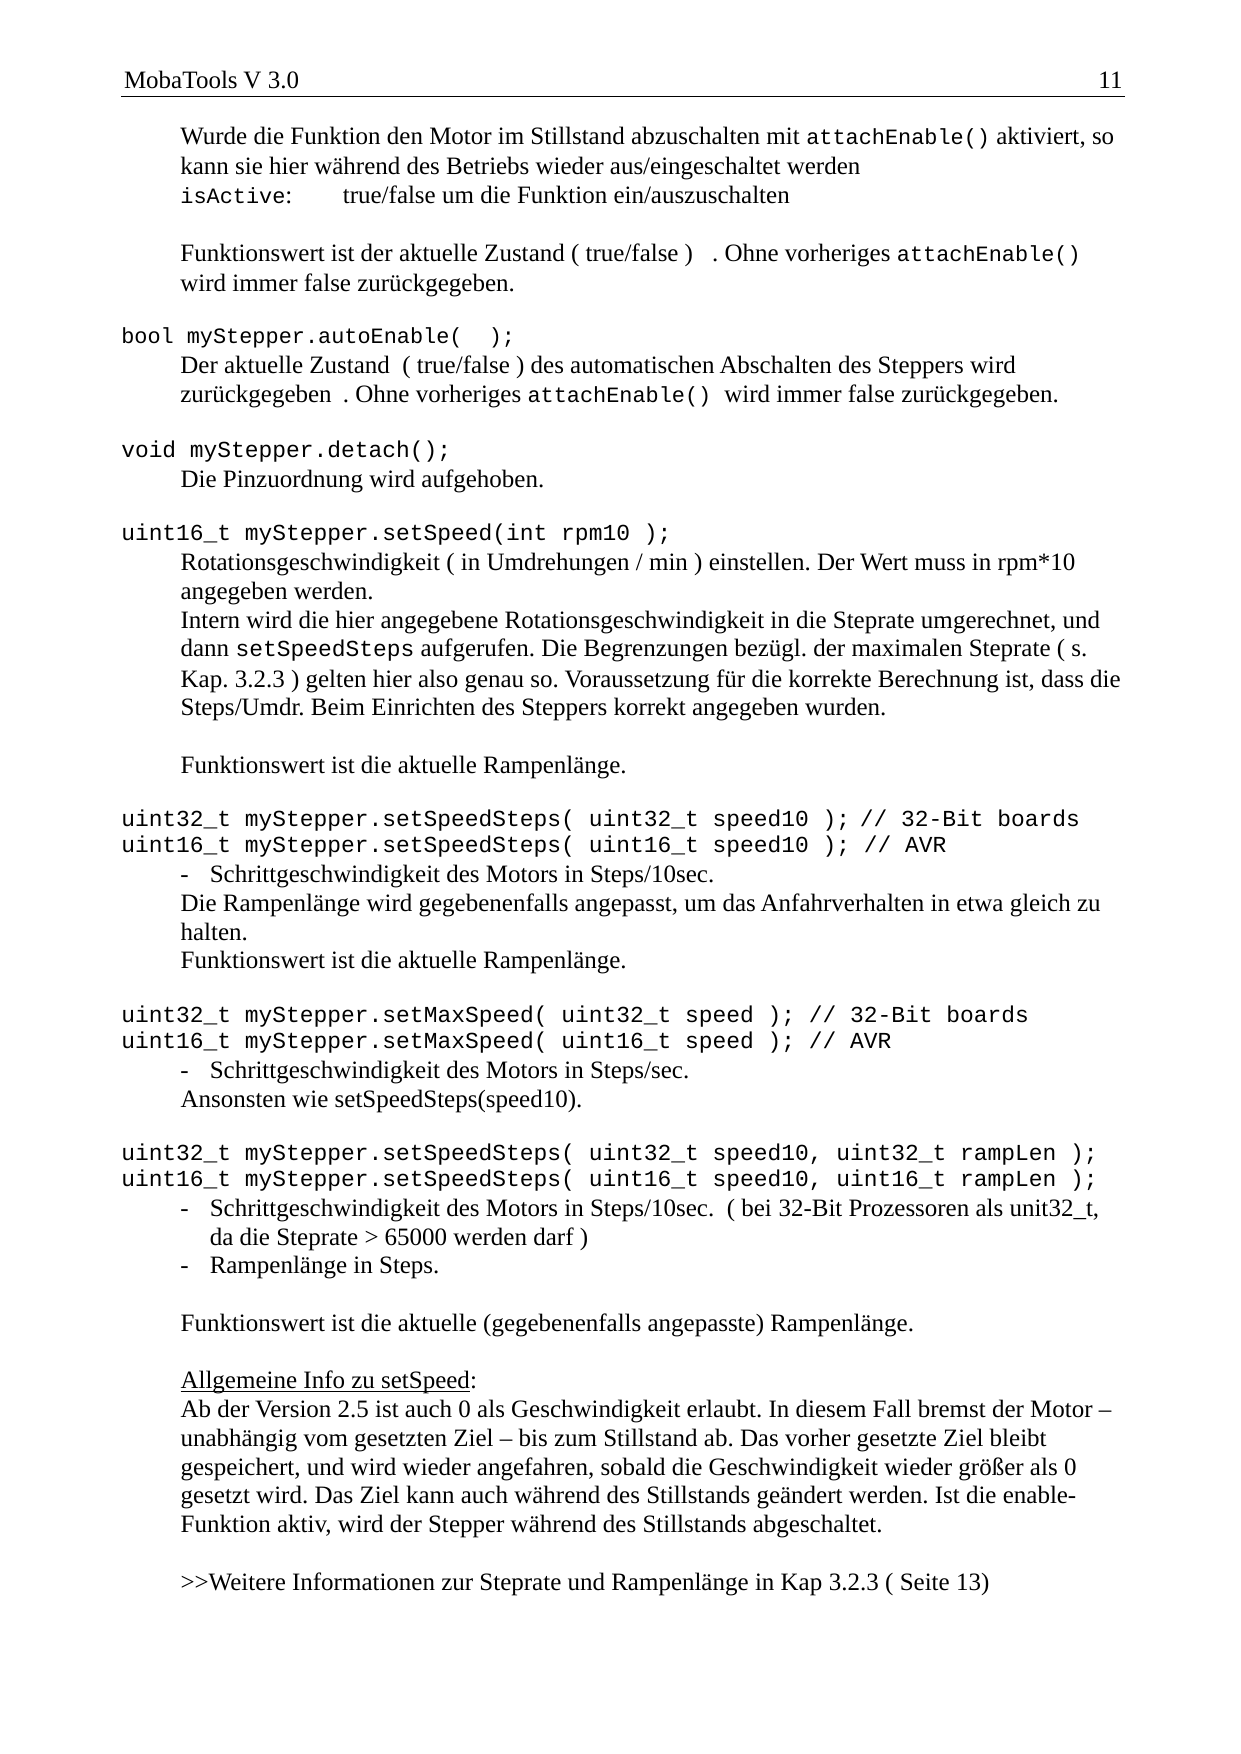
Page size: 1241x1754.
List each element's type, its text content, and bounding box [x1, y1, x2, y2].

text Intern wird die hier angegebene Rotationsgeschwindigkeit in die Steprate umgerechnet, und dann setSpeedSteps aufgerufen. Die Begrenzungen bezügl. der maximalen Steprate ( s. Kap. 3.2.3 ) gelten hier also genau so. Voraussetzung für die korrekte Berechnung ist, dass die Steps/Umdr. Beim Einrichten des Steppers korrekt angegeben wurden. [180, 605, 1125, 721]
text Funktionswert ist der aktuelle Zustand ( true/false ) . Ohne vorheriges attachEnable() wird immer false zurückgegeben. [180, 238, 1125, 297]
text uint16_t myStepper.setSpeedSteps( uint16_t speed10 ); // AVR [121, 833, 1125, 859]
text - Schrittgeschwindigkeit des Motors in Steps/10sec. [180, 859, 1125, 888]
text - Rampenlänge in Steps. [180, 1251, 1125, 1279]
text >>Weitere Informationen zur Steprate und Rampenlänge in Kap 3.2.3 ( Seite 13) [180, 1567, 1125, 1596]
text Allgemeine Info zu setSpeed: [180, 1366, 1125, 1394]
text isActive: true/false um die Funktion ein/auszuschalten [180, 180, 1125, 209]
text uint16_t myStepper.setSpeedSteps( uint16_t speed10, uint16_t rampLen ); [121, 1167, 1125, 1193]
text Die Rampenlänge wird gegebenenfalls angepasst, um das Anfahrverhalten in etwa gleich zu halten. [180, 888, 1125, 946]
text Wurde die Funktion den Motor im Stillstand abzuschalten mit attachEnable() aktiviert, so kann sie hier während des Betriebs wieder aus/eingeschaltet werden [180, 121, 1125, 180]
text - Schrittgeschwindigkeit des Motors in Steps/10sec. ( bei 32-Bit Prozessoren als unit32_t, da die Steprate > 65000 werden darf ) [180, 1193, 1125, 1251]
text uint16_t myStepper.setMaxSpeed( uint16_t speed ); // AVR [121, 1029, 1125, 1055]
text Funktionswert ist die aktuelle Rampenlänge. [180, 750, 1125, 779]
text - Schrittgeschwindigkeit des Motors in Steps/sec. [180, 1055, 1125, 1084]
text Funktionswert ist die aktuelle (gegebenenfalls angepasste) Rampenlänge. [180, 1308, 1125, 1337]
text Rotationsgeschwindigkeit ( in Umdrehungen / min ) einstellen. Der Wert muss in rpm*10 angegeben werden. [180, 547, 1125, 605]
text void myStepper.detach(); [121, 438, 1125, 464]
text uint32_t myStepper.setSpeedSteps( uint32_t speed10, uint32_t rampLen ); [121, 1141, 1125, 1167]
text Ansonsten wie setSpeedSteps(speed10). [180, 1084, 1125, 1112]
text Ab der Version 2.5 ist auch 0 als Geschwindigkeit erlaubt. In diesem Fall bremst der Motor – unabhängig vom gesetzten Ziel – bis zum Stillstand ab. Das vorher gesetzte Ziel bleibt gespeichert, und wird wieder angefahren, sobald die Geschwindigkeit wieder größer als 0 gesetzt wird. Das Ziel kann auch während des Stillstands geändert werden. Ist die enable-Funktion aktiv, wird der Stepper während des Stillstands abgeschaltet. [180, 1394, 1125, 1538]
text uint32_t myStepper.setSpeedSteps( uint32_t speed10 ); // 32-Bit boards [121, 807, 1125, 833]
text uint32_t myStepper.setMaxSpeed( uint32_t speed ); // 32-Bit boards [121, 1003, 1125, 1029]
text Der aktuelle Zustand ( true/false ) des automatischen Abschalten des Steppers wird zurückgegeben . Ohne vorheriges attachEnable() wird immer false zurückgegeben. [180, 351, 1125, 409]
text uint16_t myStepper.setSpeed(int rpm10 ); [121, 521, 1125, 547]
text Funktionswert ist die aktuelle Rampenlänge. [180, 946, 1125, 974]
text Die Pinzuordnung wird aufgehoben. [180, 464, 1125, 493]
text bool myStepper.autoEnable( ); [121, 326, 1125, 351]
